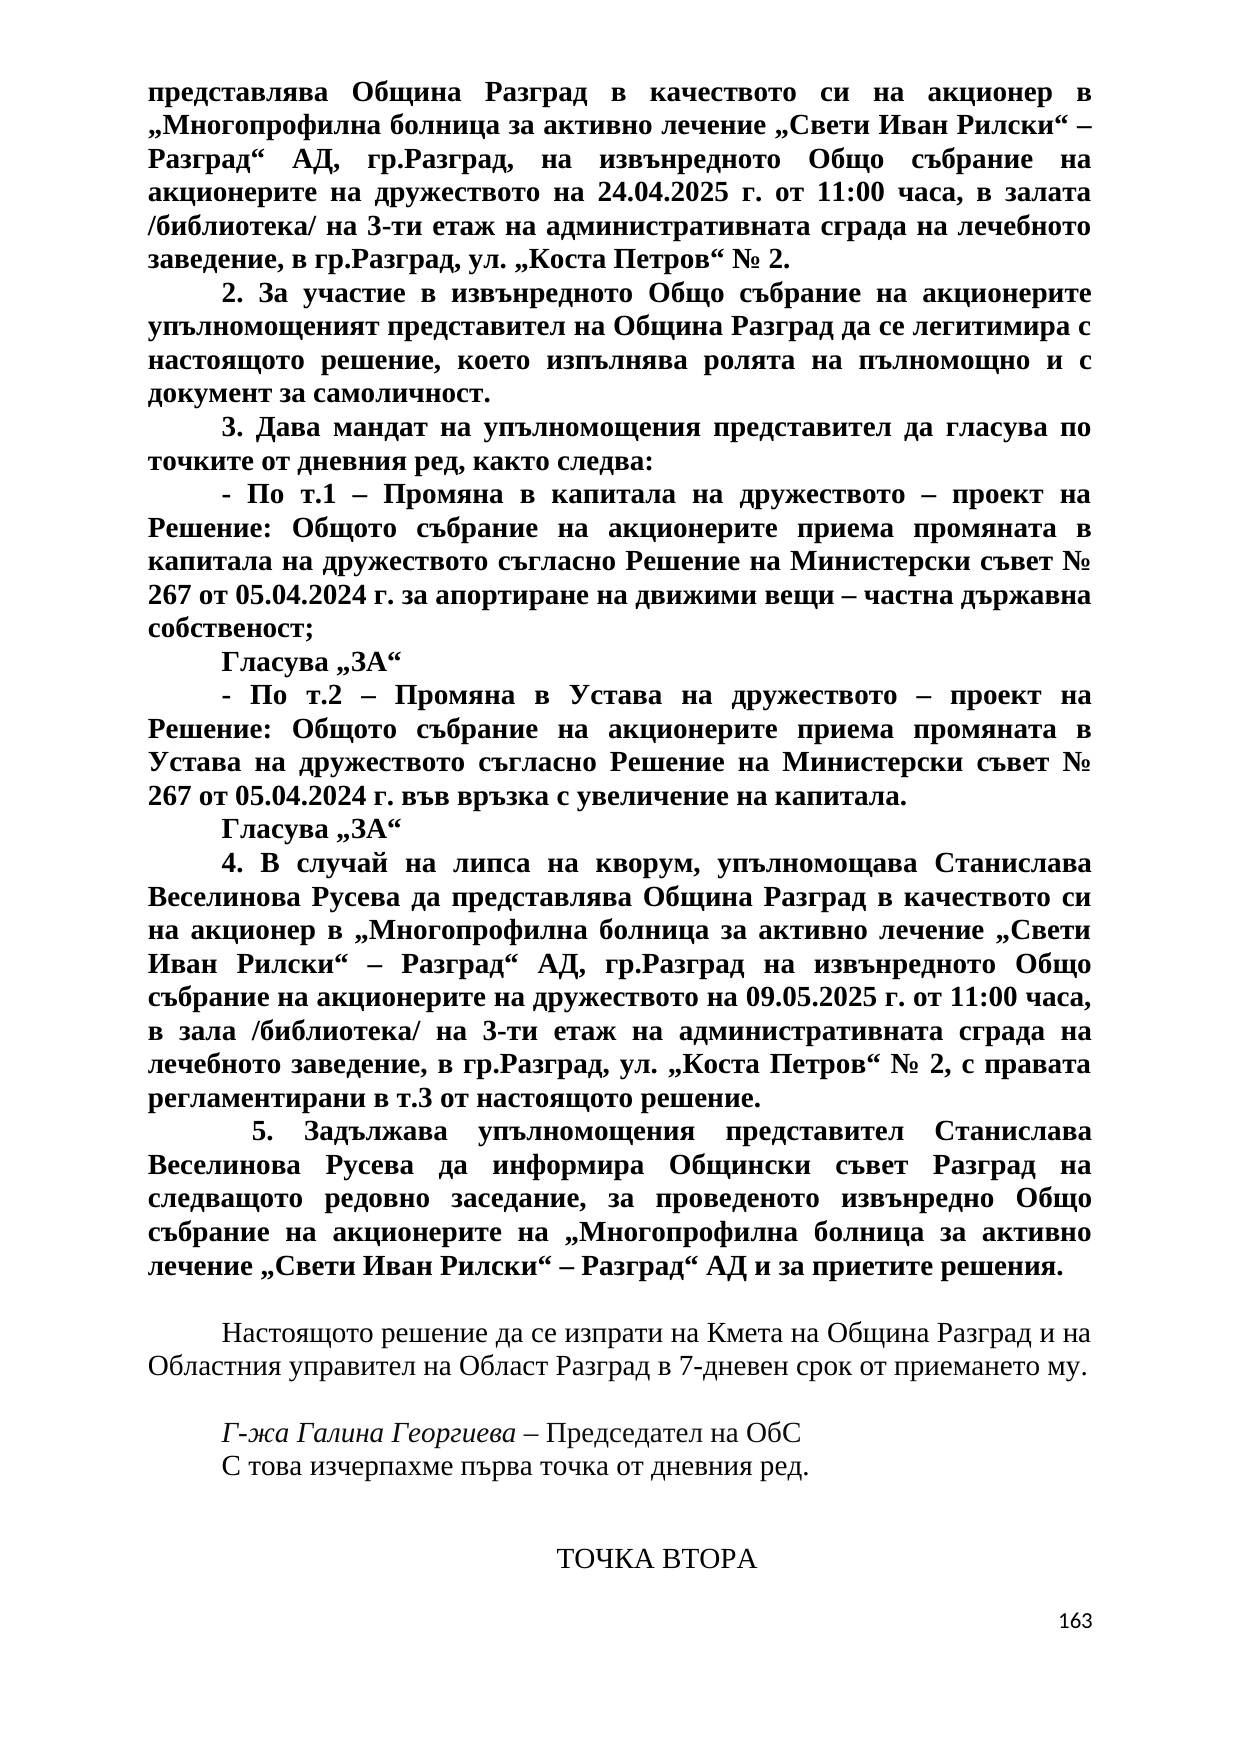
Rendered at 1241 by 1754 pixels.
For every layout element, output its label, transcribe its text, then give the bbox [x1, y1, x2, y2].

text - По т.1 – Промяна в капитала на дружеството – проект на Решение: Общото събрание на акционерите приема промяната в капитала на дружеството съгласно Решение на Министерски съвет № 267 от 05.04.2024 г. за апортиране на движими вещи – частна държавна собственост; [148, 476, 1093, 644]
text Настоящото решение да се изпрати на Кмета на Община Разград и на Областния управител на Област Разград в 7-дневен срок от приемането му. [148, 1315, 1093, 1382]
text 5. Задължава упълномощения представител Станислава Веселинова Русева да информира Общински съвет Разград на следващото редовно заседание, за проведеното извънредно Общо събрание на акционерите на „Многопрофилна болница за активно лечение „Свети Иван Рилски“ – Разград“ АД и за приетите решения. [148, 1113, 1093, 1281]
text Гласува „ЗА“ [148, 812, 1093, 845]
text представлява Община Разград в качеството си на акционер в „Многопрофилна болница за активно лечение „Свети Иван Рилски“ – Разград“ АД, гр.Разград, на извънредното Общо събрание на акционерите на дружеството на 24.04.2025 г. от 11:00 часа, в залата /библиотека/ на 3-ти етаж на административната сграда на лечебното заведение, в гр.Разград, ул. „Коста Петров“ № 2. [148, 74, 1093, 275]
text Гласува „ЗА“ [148, 644, 1093, 677]
text С това изчерпахме първа точка от дневния ред. [148, 1448, 1093, 1482]
text Г-жа Галина Георгиева – Председател на ОбС [148, 1415, 1093, 1448]
text 2. За участие в извънредното Общо събрание на акционерите упълномощеният представител на Община Разград да се легитимира с настоящото решение, което изпълнява ролята на пълномощно и с документ за самоличност. [148, 275, 1093, 409]
text - По т.2 – Промяна в Устава на дружеството – проект на Решение: Общото събрание на акционерите приема промяната в Устава на дружеството съгласно Решение на Министерски съвет № 267 от 05.04.2024 г. във връзка с увеличение на капитала. [148, 677, 1093, 812]
text 3. Дава мандат на упълномощения представител да гласува по точките от дневния ред, както следва: [148, 409, 1093, 476]
text 4. В случай на липса на кворум, упълномощава Станислава Веселинова Русева да представлява Община Разград в качеството си на акционер в „Многопрофилна болница за активно лечение „Свети Иван Рилски“ – Разград“ АД, гр.Разград на извънредното Общо събрание на акционерите на дружеството на 09.05.2025 г. от 11:00 часа, в зала /библиотека/ на 3-ти етаж на административната сграда на лечебното заведение, в гр.Разград, ул. „Коста Петров“ № 2, с правата регламентирани в т.3 от настоящото решение. [148, 845, 1093, 1113]
text ТОЧКА ВТОРА [148, 1541, 1093, 1575]
